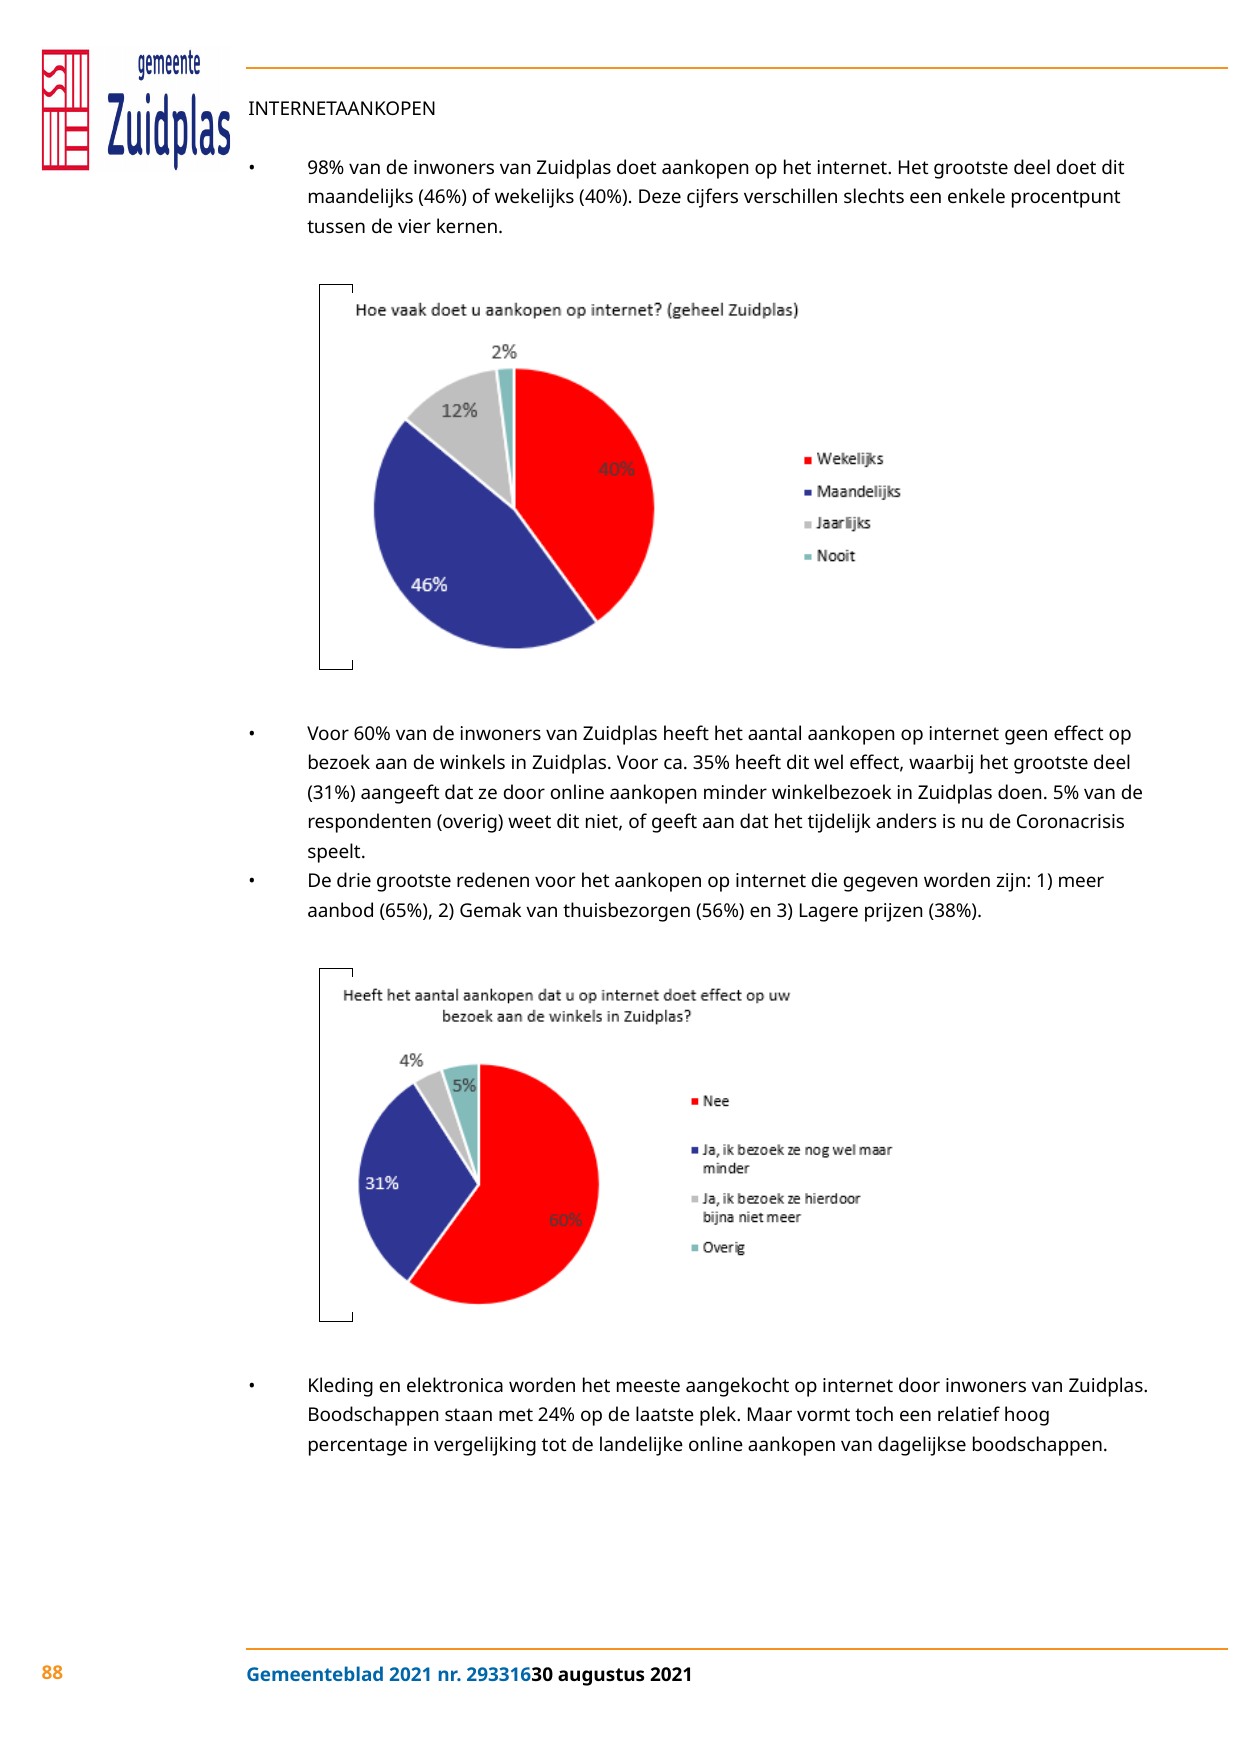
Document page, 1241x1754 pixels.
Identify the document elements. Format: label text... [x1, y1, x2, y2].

picture [41, 47, 231, 172]
picture [327, 293, 919, 660]
picture [327, 977, 919, 1312]
list Kleding en elektronica worden het meeste aangekocht op internet door inwoners van Zuidplas. Boodschappen staan met 24% op de laatste plek. Maar vormt toch een relatief hoog percentage in vergelijking tot de landelijke online aankopen van dagelijkse boodschappen. [248, 1372, 1152, 1457]
list De drie grootste redenen voor het aankopen op internet die gegeven worden zijn: 1) meer aanbod (65%), 2) Gemak van thuisbezorgen (56%) en 3) Lagere prijzen (38%). [248, 868, 1152, 923]
list 98% van de inwoners van Zuidplas doet aankopen op het internet. Het grootste deel doet dit maandelijks (46%) of wekelijks (40%). Deze cijfers verschillen slechts een enkele procentpunt tussen de vier kernen. [248, 154, 1152, 239]
list Voor 60% van de inwoners van Zuidplas heeft het aantal aankopen op internet geen effect op bezoek aan de winkels in Zuidplas. Voor ca. 35% heeft dit wel effect, waarbij het grootste deel (31%) aangeeft dat ze door online aankopen minder winkelbezoek in Zuidplas doen. 5% van de respondenten (overig) weet dit niet, of geeft aan dat het tijdelijk anders is nu de Coronacrisis speelt. [248, 720, 1152, 864]
text INTERNETAANKOPEN [248, 95, 1152, 121]
